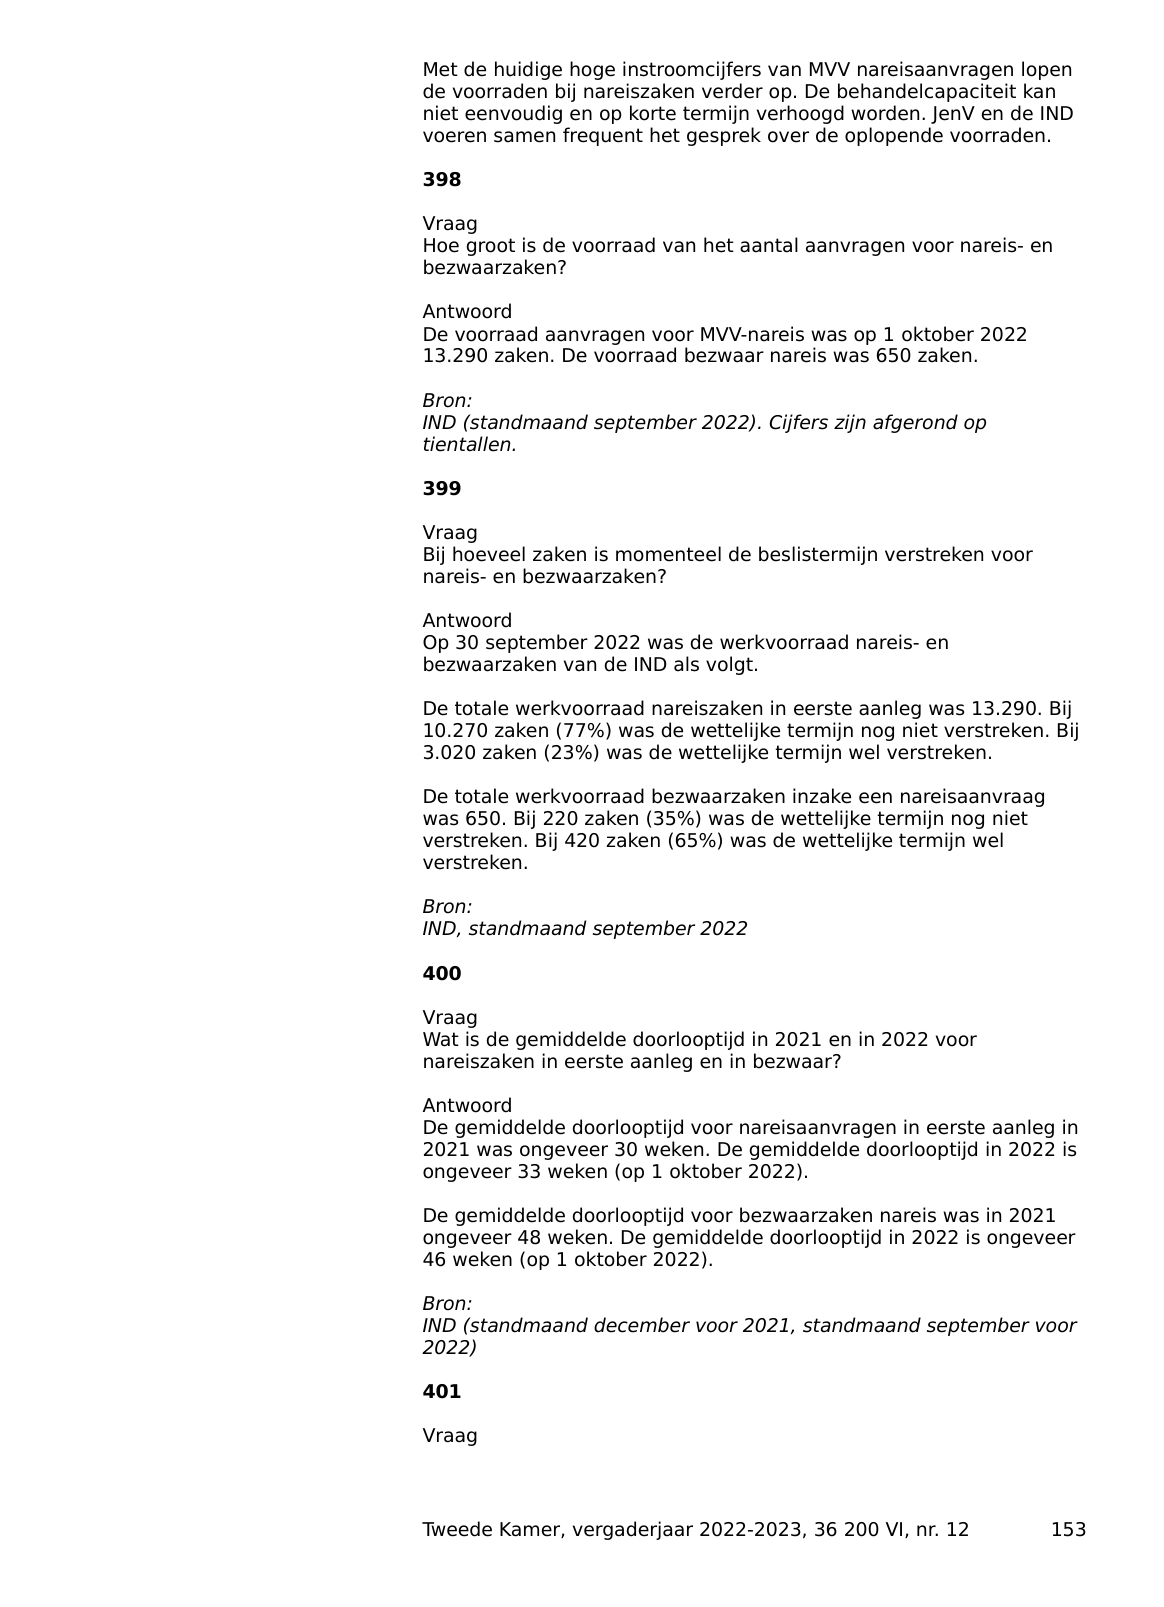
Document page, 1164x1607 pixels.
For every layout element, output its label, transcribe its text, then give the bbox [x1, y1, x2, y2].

text Bron: [422, 389, 1087, 412]
text Op 30 september 2022 was de werkvoorraad nareis- en bezwaarzaken van de IND als volgt. [422, 632, 1087, 676]
text De gemiddelde doorlooptijd voor nareisaanvragen in eerste aanleg in 2021 was ongeveer 30 weken. De gemiddelde doorlooptijd in 2022 is ongeveer 33 weken (op 1 oktober 2022). [422, 1117, 1087, 1183]
text Vraag [422, 1007, 1087, 1029]
text De gemiddelde doorlooptijd voor bezwaarzaken nareis was in 2021 ongeveer 48 weken. De gemiddelde doorlooptijd in 2022 is ongeveer 46 weken (op 1 oktober 2022). [422, 1205, 1087, 1271]
text Vraag [422, 213, 1087, 235]
subtitle 399 [422, 478, 1087, 500]
text Vraag [422, 1425, 1087, 1447]
subtitle 398 [422, 169, 1087, 191]
text Bij hoeveel zaken is momenteel de beslistermijn verstreken voor nareis- en bezwaarzaken? [422, 544, 1087, 588]
text Antwoord [422, 1095, 1087, 1117]
text Met de huidige hoge instroomcijfers van MVV nareisaanvragen lopen de voorraden bij nareiszaken verder op. De behandelcapaciteit kan niet eenvoudig en op korte termijn verhoogd worden. JenV en de IND voeren samen frequent het gesprek over de oplopende voorraden. [422, 59, 1087, 147]
text Wat is de gemiddelde doorlooptijd in 2021 en in 2022 voor nareiszaken in eerste aanleg en in bezwaar? [422, 1029, 1087, 1073]
text De totale werkvoorraad nareiszaken in eerste aanleg was 13.290. Bij 10.270 zaken (77%) was de wettelijke termijn nog niet verstreken. Bij 3.020 zaken (23%) was de wettelijke termijn wel verstreken. [422, 698, 1087, 764]
subtitle 401 [422, 1381, 1087, 1403]
text Bron: [422, 896, 1087, 918]
text Bron: [422, 1293, 1087, 1315]
text Vraag [422, 522, 1087, 544]
text IND, standmaand september 2022 [422, 918, 1087, 940]
text Hoe groot is de voorraad van het aantal aanvragen voor nareis- en bezwaarzaken? [422, 235, 1087, 279]
text De totale werkvoorraad bezwaarzaken inzake een nareisaanvraag was 650. Bij 220 zaken (35%) was de wettelijke termijn nog niet verstreken. Bij 420 zaken (65%) was de wettelijke termijn wel verstreken. [422, 786, 1087, 874]
text Antwoord [422, 610, 1087, 632]
text IND (standmaand september 2022). Cijfers zijn afgerond op tientallen. [422, 412, 1087, 456]
subtitle 400 [422, 962, 1087, 984]
text IND (standmaand december voor 2021, standmaand september voor 2022) [422, 1315, 1087, 1359]
text De voorraad aanvragen voor MVV-nareis was op 1 oktober 2022 13.290 zaken. De voorraad bezwaar nareis was 650 zaken. [422, 323, 1087, 367]
text Antwoord [422, 301, 1087, 323]
